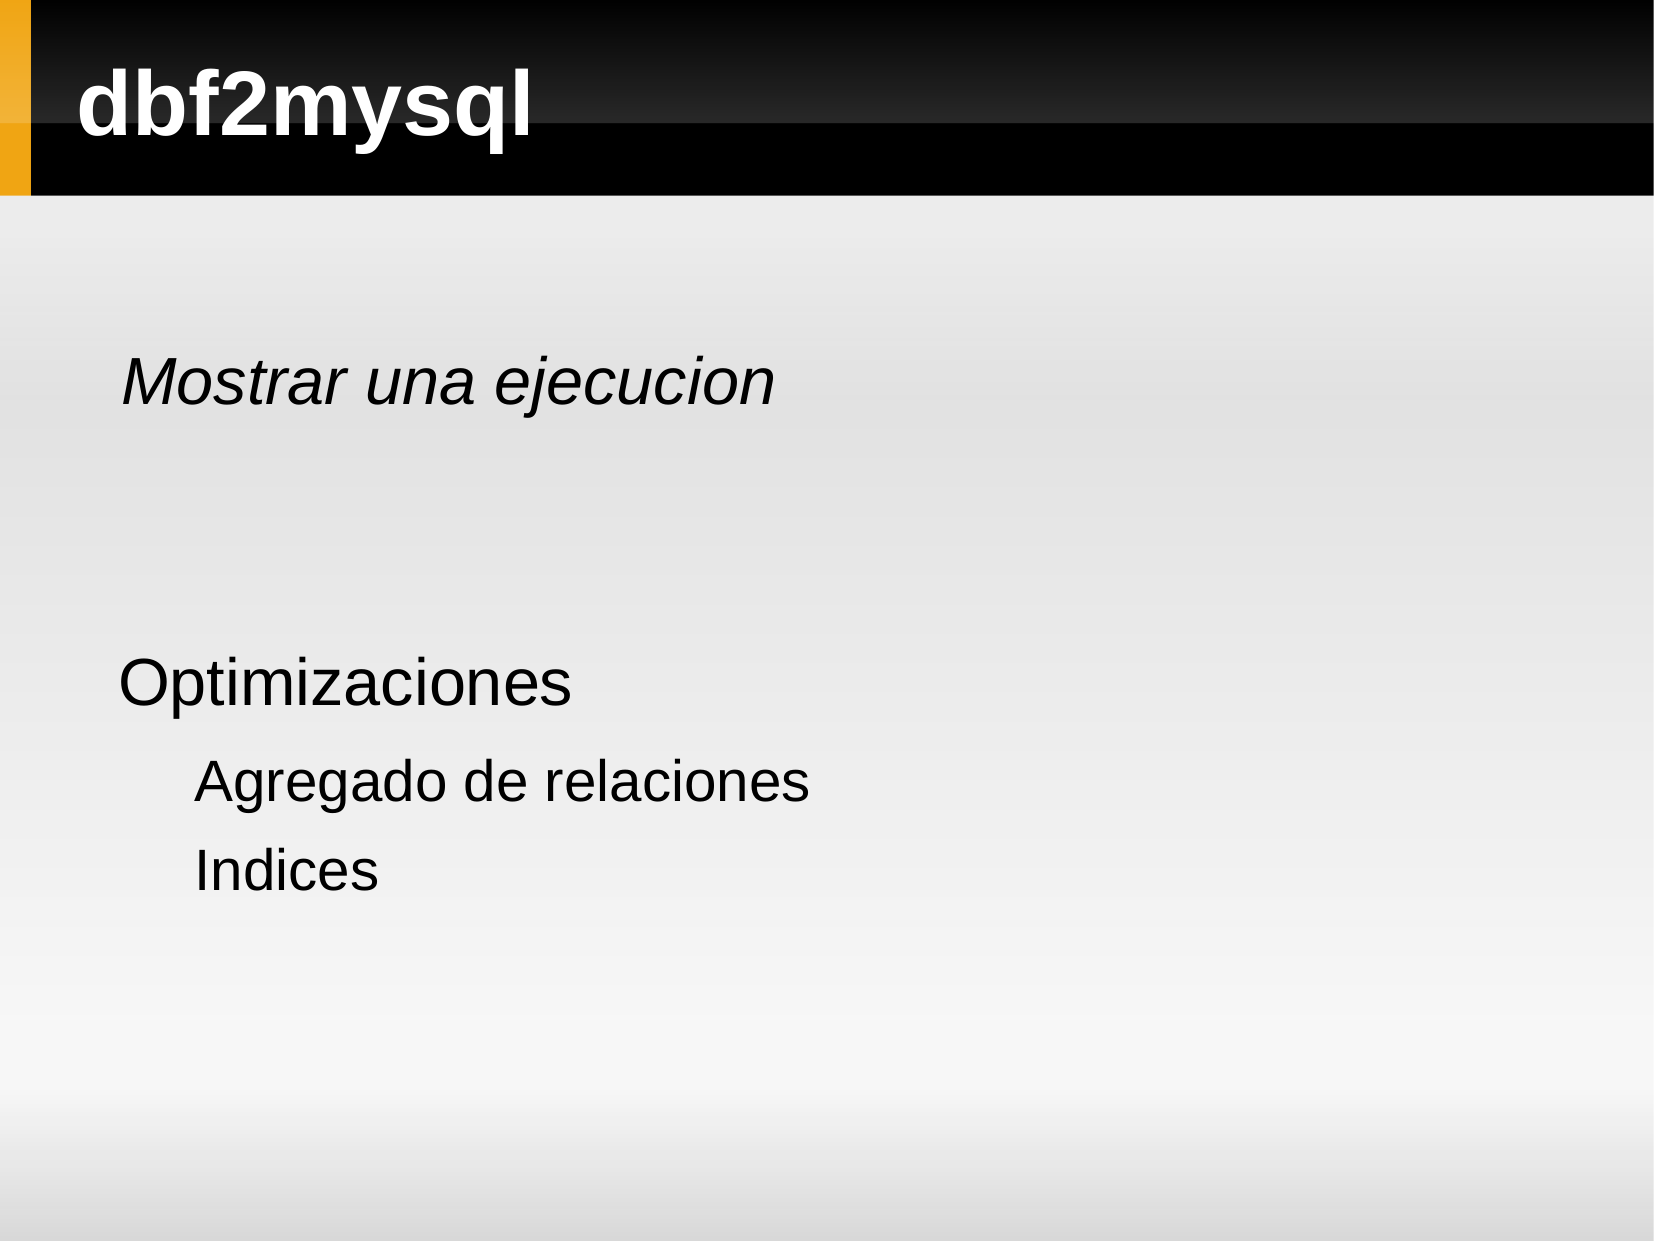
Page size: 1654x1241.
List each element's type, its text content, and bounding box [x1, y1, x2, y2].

title dbf2mysql [76, 0, 1565, 208]
list Optimizaciones Agregado de relaciones Indices [100, 644, 1589, 1241]
picture [0, 0, 1654, 1241]
text_box Mostrar una ejecucion [88, 336, 795, 427]
